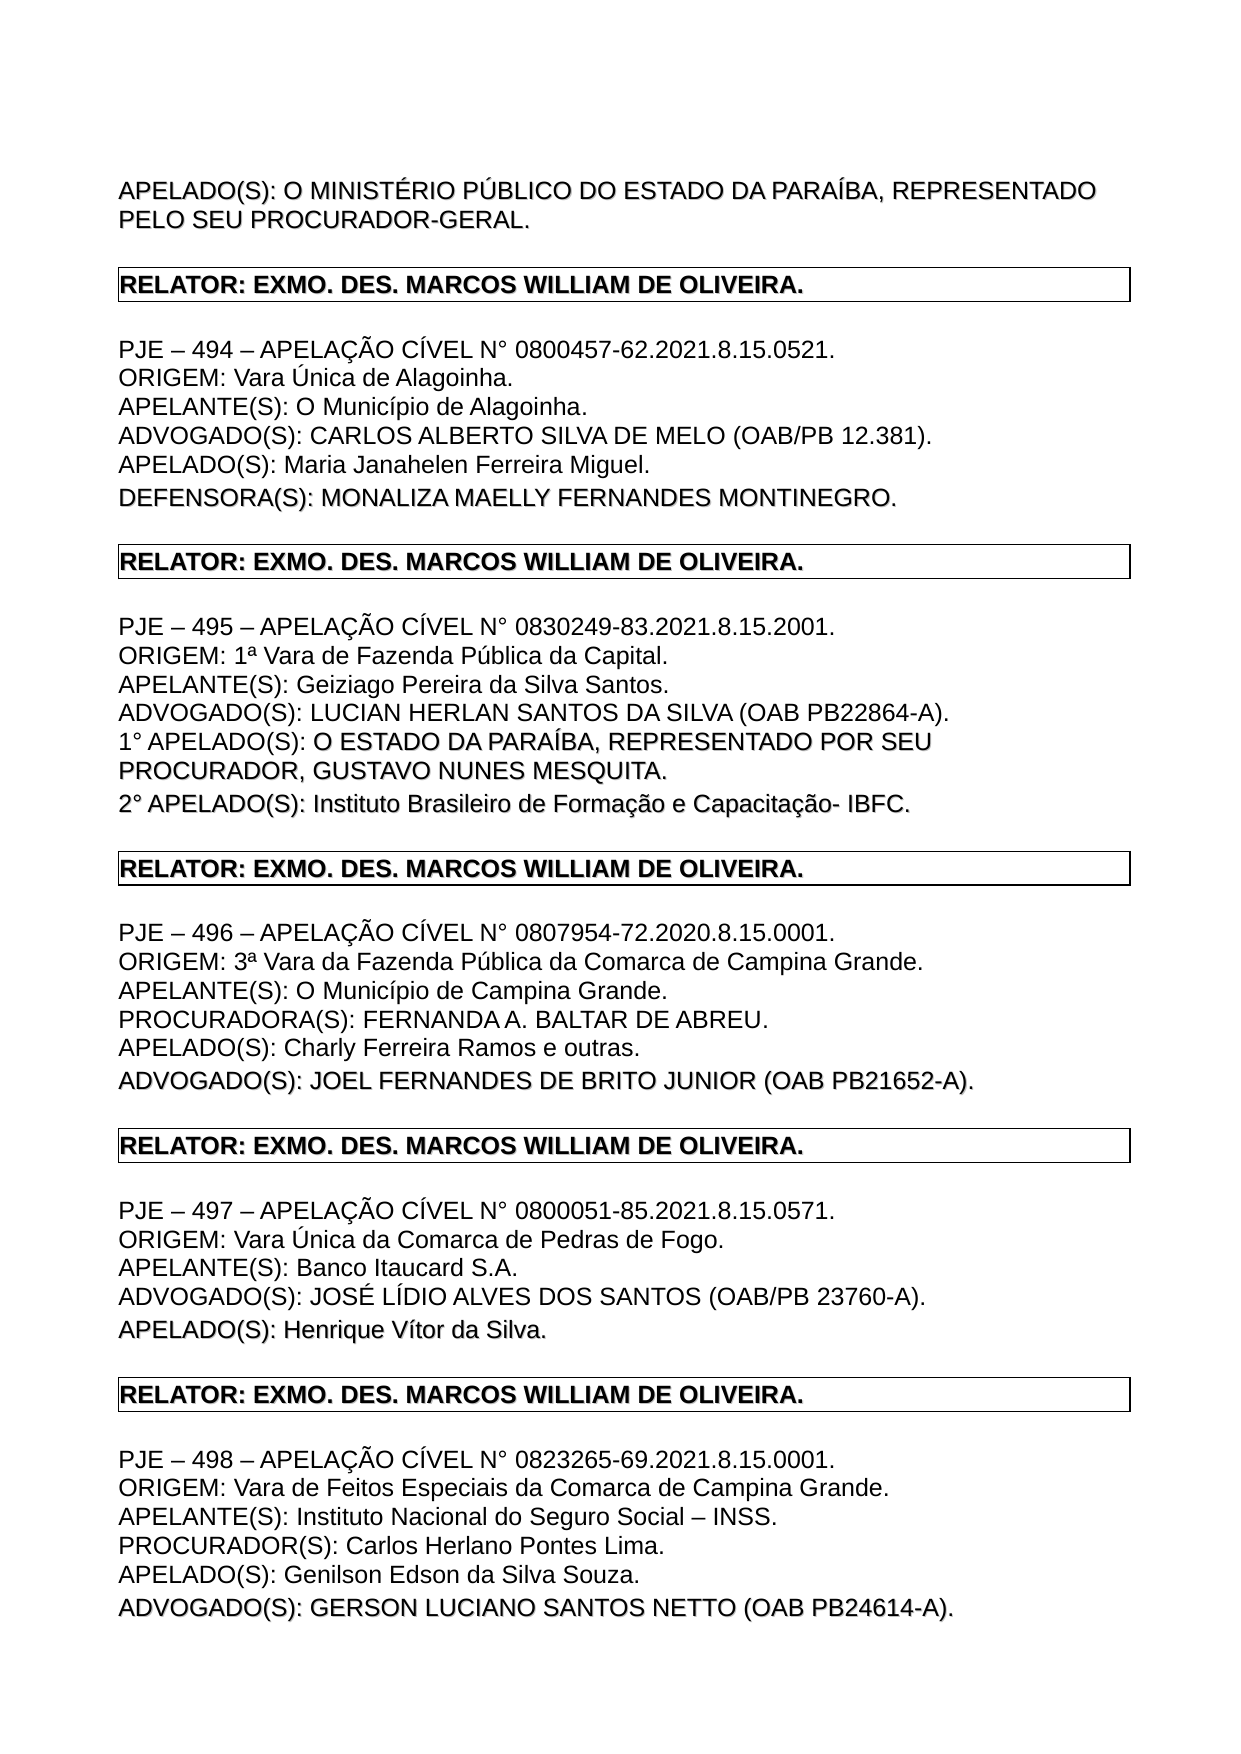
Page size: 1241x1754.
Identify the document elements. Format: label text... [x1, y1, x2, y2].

text RELATOR: EXMO. DES. MARCOS WILLIAM DE OLIVEIRA. [119, 852, 1129, 884]
text PROCURADOR(S): Carlos Herlano Pontes Lima. [118, 1531, 1122, 1560]
text APELADO(S): Maria Janahelen Ferreira Miguel. [118, 450, 1122, 478]
text ADVOGADO(S): GERSON LUCIANO SANTOS NETTO (OAB PB24614-A). [118, 1593, 1131, 1621]
text ORIGEM: Vara Única de Alagoinha. [118, 363, 1122, 392]
text ORIGEM: 3ª Vara da Fazenda Pública da Comarca de Campina Grande. [118, 947, 1122, 976]
text ADVOGADO(S): JOSÉ LÍDIO ALVES DOS SANTOS (OAB/PB 23760-A). [118, 1282, 1122, 1311]
text DEFENSORA(S): MONALIZA MAELLY FERNANDES MONTINEGRO. [118, 483, 1131, 511]
text APELADO(S): Henrique Vítor da Silva. [118, 1315, 1131, 1344]
text APELADO(S): Genilson Edson da Silva Souza. [118, 1560, 1122, 1588]
text APELANTE(S): Banco Itaucard S.A. [118, 1253, 1122, 1282]
text 1° APELADO(S): O ESTADO DA PARAÍBA, REPRESENTADO POR SEU PROCURADOR, GUSTAVO NUNES MESQUITA. [118, 727, 1122, 785]
text APELANTE(S): O Município de Alagoinha. [118, 392, 1122, 421]
text ADVOGADO(S): LUCIAN HERLAN SANTOS DA SILVA (OAB PB22864-A). [118, 698, 1122, 727]
text RELATOR: EXMO. DES. MARCOS WILLIAM DE OLIVEIRA. [119, 1129, 1129, 1162]
text PJE – 498 – APELAÇÃO CÍVEL N° 0823265-69.2021.8.15.0001. [118, 1445, 1122, 1473]
text ORIGEM: Vara Única da Comarca de Pedras de Fogo. [118, 1225, 1122, 1253]
text ORIGEM: Vara de Feitos Especiais da Comarca de Campina Grande. [118, 1473, 1122, 1502]
text RELATOR: EXMO. DES. MARCOS WILLIAM DE OLIVEIRA. [119, 268, 1129, 301]
text APELANTE(S): Instituto Nacional do Seguro Social – INSS. [118, 1502, 1122, 1531]
text APELADO(S): O MINISTÉRIO PÚBLICO DO ESTADO DA PARAÍBA, REPRESENTADO PELO SEU PROCURADOR-GERAL. [118, 176, 1131, 234]
text 2° APELADO(S): Instituto Brasileiro de Formação e Capacitação- IBFC. [118, 789, 1131, 818]
text APELADO(S): Charly Ferreira Ramos e outras. [118, 1033, 1122, 1062]
text PJE – 496 – APELAÇÃO CÍVEL N° 0807954-72.2020.8.15.0001. [118, 918, 1122, 947]
text PJE – 494 – APELAÇÃO CÍVEL N° 0800457-62.2021.8.15.0521. [118, 335, 1122, 363]
text APELANTE(S): Geiziago Pereira da Silva Santos. [118, 670, 1122, 698]
text PJE – 495 – APELAÇÃO CÍVEL N° 0830249-83.2021.8.15.2001. [118, 612, 1122, 641]
text APELANTE(S): O Município de Campina Grande. [118, 976, 1122, 1005]
text ADVOGADO(S): JOEL FERNANDES DE BRITO JUNIOR (OAB PB21652-A). [118, 1066, 1131, 1095]
text PJE – 497 – APELAÇÃO CÍVEL N° 0800051-85.2021.8.15.0571. [118, 1196, 1122, 1225]
text ORIGEM: 1ª Vara de Fazenda Pública da Capital. [118, 641, 1122, 670]
text RELATOR: EXMO. DES. MARCOS WILLIAM DE OLIVEIRA. [119, 545, 1129, 578]
text PROCURADORA(S): FERNANDA A. BALTAR DE ABREU. [118, 1005, 1122, 1033]
text RELATOR: EXMO. DES. MARCOS WILLIAM DE OLIVEIRA. [119, 1378, 1129, 1411]
text ADVOGADO(S): CARLOS ALBERTO SILVA DE MELO (OAB/PB 12.381). [118, 421, 1122, 450]
